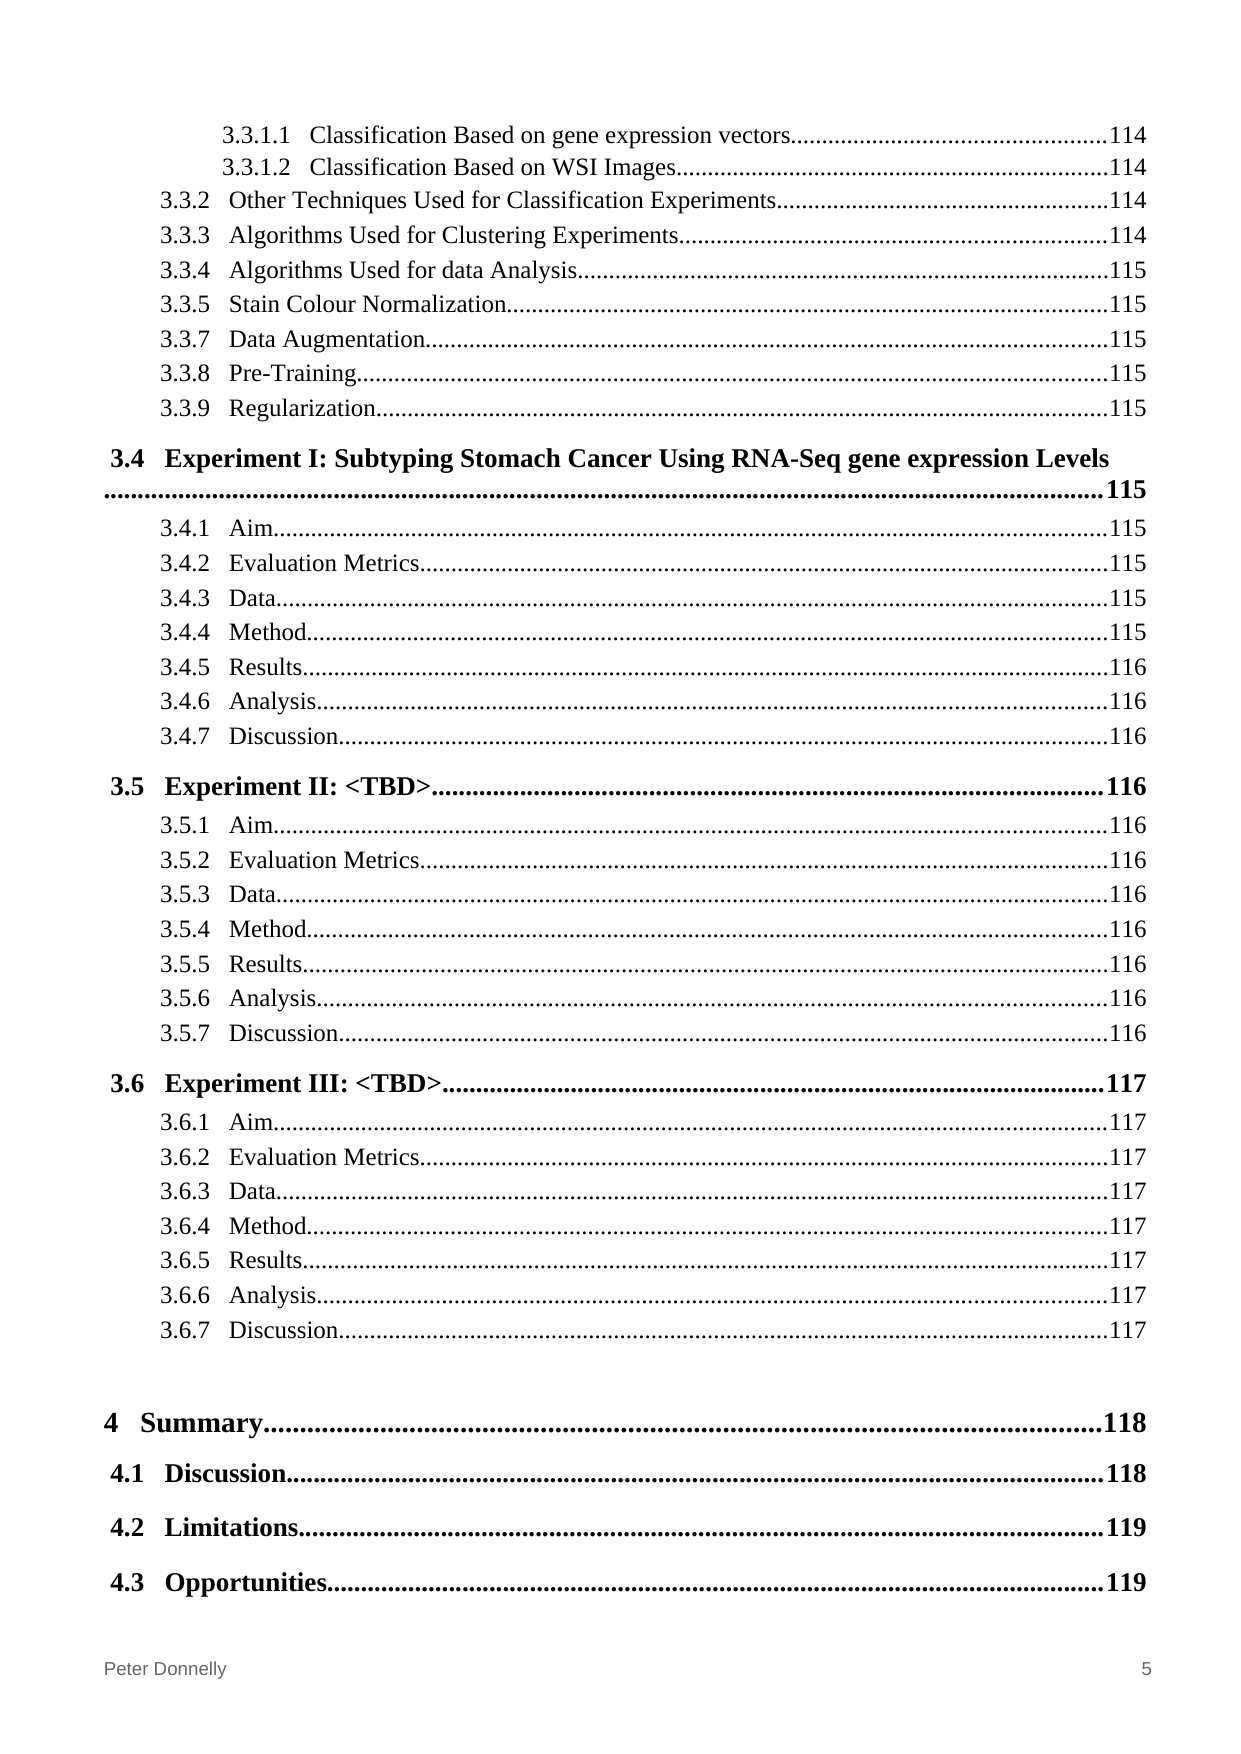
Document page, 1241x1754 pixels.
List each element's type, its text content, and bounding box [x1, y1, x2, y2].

text 3.4.7 Discussion 116 [154, 721, 1146, 750]
text 3.3.9 Regularization 115 [154, 393, 1146, 422]
text 3.5.5 Results 116 [154, 949, 1146, 977]
text 3.3.7 Data Augmentation 115 [154, 324, 1146, 353]
text 3.3.8 Pre-Training 115 [154, 358, 1146, 387]
text 4.3 Opportunities 119 [103, 1566, 1146, 1597]
text 3.5.6 Analysis 116 [154, 983, 1146, 1012]
text 3.3.1.1 Classification Based on gene expression vectors 114 [216, 120, 1146, 148]
text 3.3.4 Algorithms Used for data Analysis 115 [154, 255, 1146, 283]
text 3.5.1 Aim 116 [154, 810, 1146, 839]
text 3.3.5 Stain Colour Normalization 115 [154, 289, 1146, 318]
text 3.5.4 Method 116 [154, 914, 1146, 943]
text 4.1 Discussion 118 [103, 1457, 1146, 1488]
text 3.6.2 Evaluation Metrics 117 [154, 1142, 1146, 1171]
text 3.5.2 Evaluation Metrics 116 [154, 845, 1146, 874]
text 3.5 Experiment II: <TBD> 116 [103, 770, 1146, 802]
text 3.6.5 Results 117 [154, 1246, 1146, 1274]
text 3.3.2 Other Techniques Used for Classification Experiments 114 [154, 186, 1146, 214]
text 3.6.4 Method 117 [154, 1211, 1146, 1240]
text 3.3.3 Algorithms Used for Clustering Experiments 114 [154, 220, 1146, 249]
text 3.6.6 Analysis 117 [154, 1280, 1146, 1309]
text 3.4.4 Method 115 [154, 617, 1146, 646]
text 3.5.3 Data 116 [154, 879, 1146, 908]
text 3.6 Experiment III: <TBD> 117 [103, 1067, 1146, 1098]
text 3.4.5 Results 116 [154, 652, 1146, 681]
text 4.2 Limitations 119 [103, 1512, 1146, 1543]
text 3.6.7 Discussion 117 [154, 1315, 1146, 1343]
text 4 Summary 118 [103, 1406, 1146, 1439]
text 3.4.1 Aim 115 [154, 513, 1146, 542]
text 3.4.3 Data 115 [154, 583, 1146, 611]
text 3.5.7 Discussion 116 [154, 1018, 1146, 1047]
text 3.6.3 Data 117 [154, 1176, 1146, 1205]
text 3.6.1 Aim 117 [154, 1107, 1146, 1136]
text 3.4.6 Analysis 116 [154, 686, 1146, 715]
text 3.4 Experiment I: Subtyping Stomach Cancer Using RNA-Seq gene expression Levels 115 [103, 442, 1146, 505]
text 3.4.2 Evaluation Metrics 115 [154, 548, 1146, 577]
text 3.3.1.2 Classification Based on WSI Images 114 [216, 152, 1146, 181]
